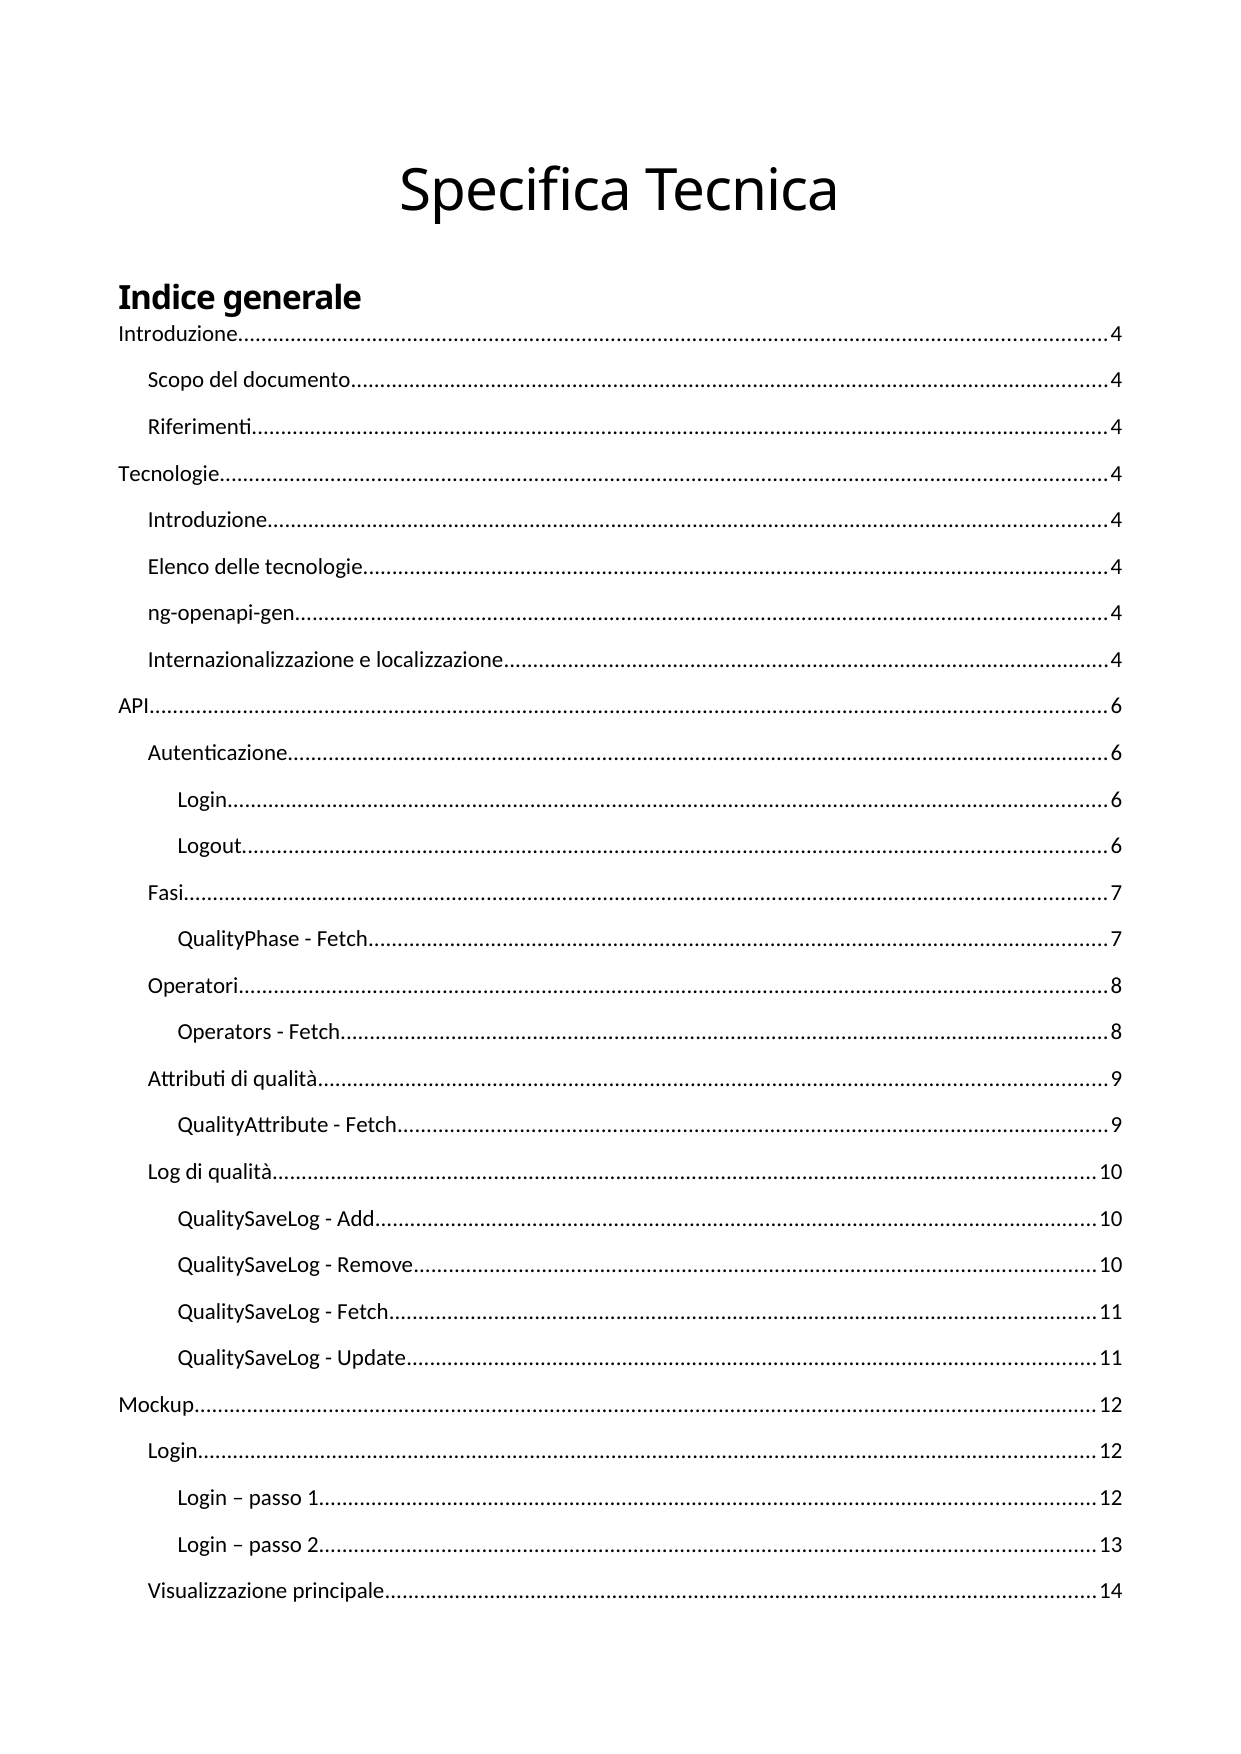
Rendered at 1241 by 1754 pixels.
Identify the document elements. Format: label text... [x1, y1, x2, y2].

text QualityPhase - Fetch 7 [177, 924, 1122, 952]
text Mockup 12 [118, 1390, 1122, 1418]
text Scopo del documento 4 [148, 366, 1122, 394]
text QualitySaveLog - Add 10 [177, 1204, 1122, 1232]
text Login 6 [177, 785, 1122, 813]
text Tecnologie 4 [118, 459, 1122, 487]
text QualitySaveLog - Update 11 [177, 1343, 1122, 1371]
text QualitySaveLog - Remove 10 [177, 1250, 1122, 1278]
text Autenticazione 6 [148, 738, 1122, 766]
text Introduzione 4 [118, 319, 1122, 347]
text QualityAttribute - Fetch 9 [177, 1111, 1122, 1139]
text Operators - Fetch 8 [177, 1017, 1122, 1046]
text Login – passo 1 12 [177, 1483, 1122, 1511]
text Fasi 7 [148, 878, 1122, 906]
text Login – passo 2 13 [177, 1530, 1122, 1558]
text Logout 6 [177, 831, 1122, 859]
text Riferimenti 4 [148, 412, 1122, 440]
text Log di qualità 10 [148, 1157, 1122, 1185]
text API 6 [118, 692, 1122, 719]
text QualitySaveLog - Fetch 11 [177, 1297, 1122, 1325]
text Login 12 [148, 1437, 1122, 1464]
text ng-openapi-gen 4 [148, 598, 1122, 626]
text Attributi di qualità 9 [148, 1064, 1122, 1092]
subtitle Specifica Tecnica [118, 148, 1122, 227]
text Operatori 8 [148, 971, 1122, 999]
text Introduzione 4 [148, 505, 1122, 533]
subtitle Indice generale [118, 274, 1122, 319]
text Visualizzazione principale 14 [148, 1576, 1122, 1604]
text Elenco delle tecnologie 4 [148, 552, 1122, 580]
text Internazionalizzazione e localizzazione 4 [148, 645, 1122, 673]
